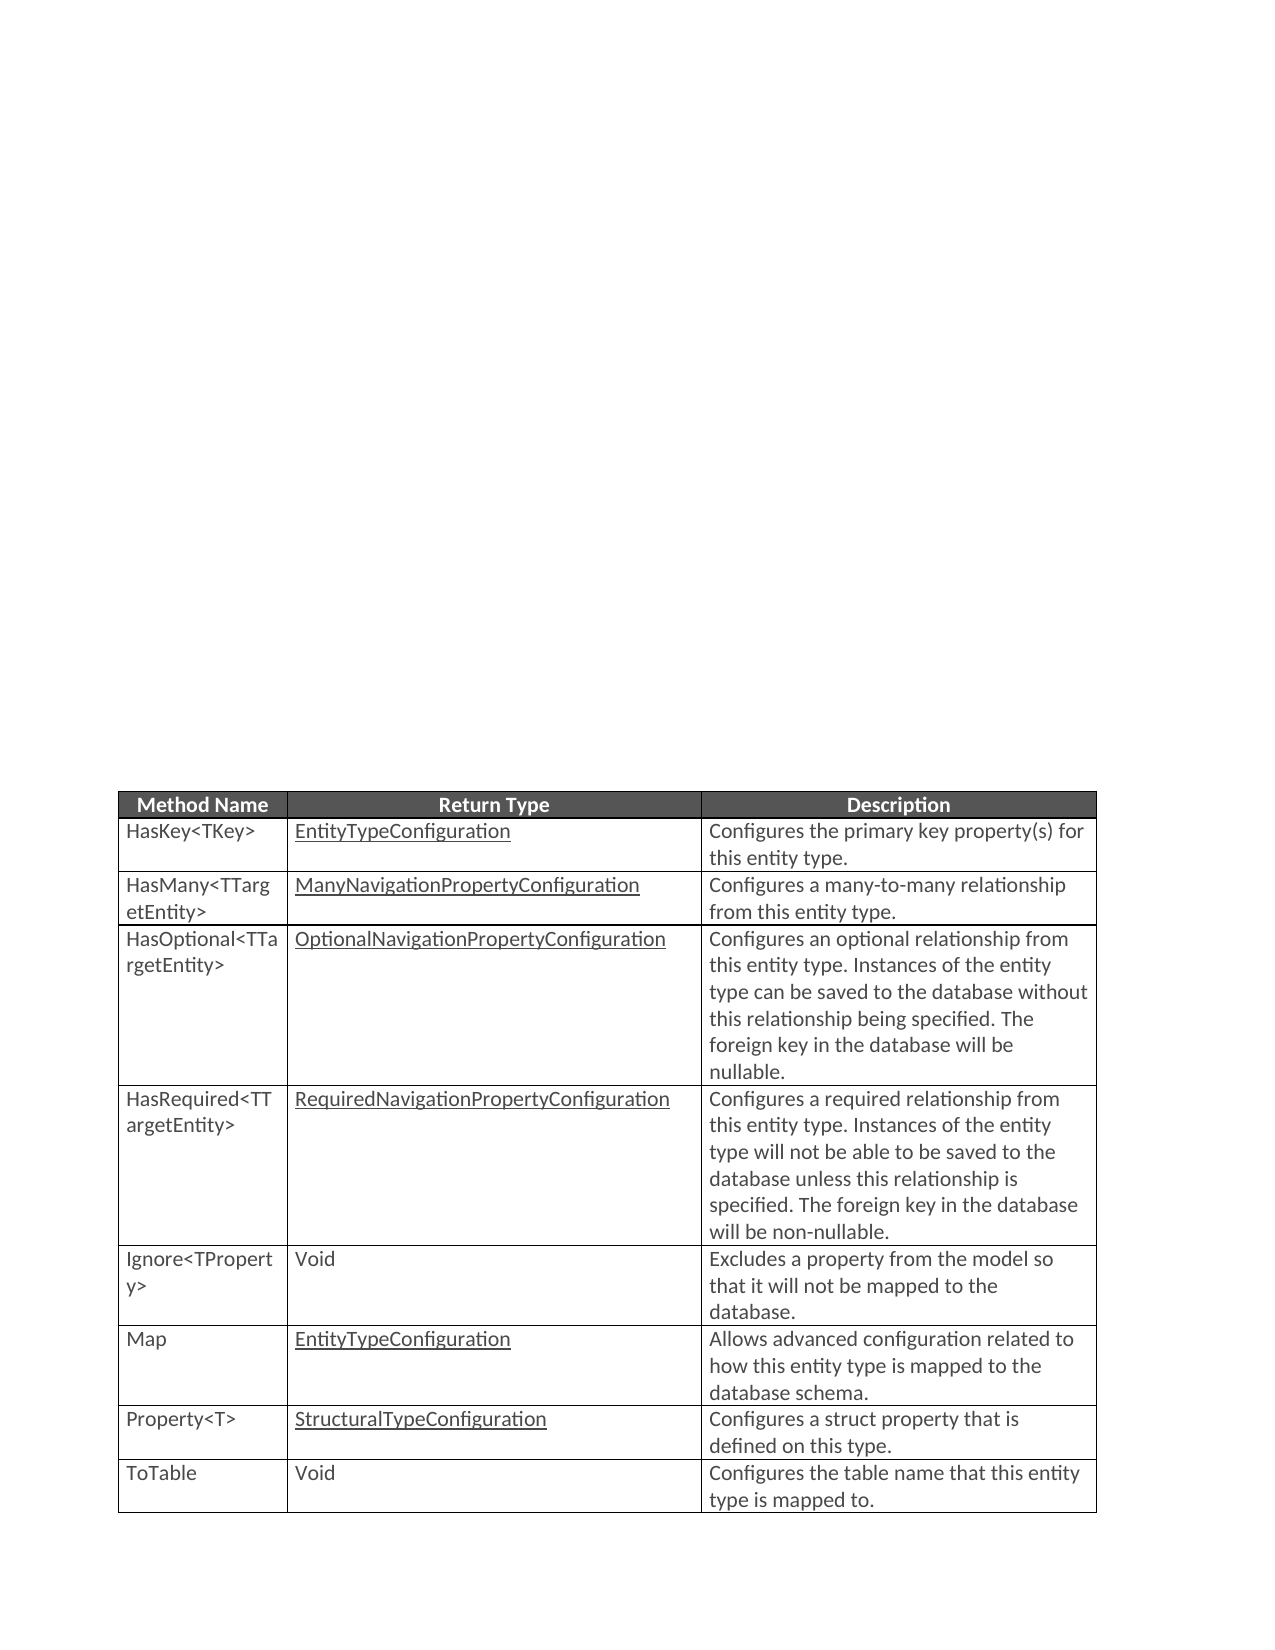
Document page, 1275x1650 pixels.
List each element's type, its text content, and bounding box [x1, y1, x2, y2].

table_cell Allows advanced configuration related to how this entity type is mapped to the database schema. [702, 1326, 1096, 1405]
table_cell RequiredNavigationPropertyConfiguration [288, 1086, 701, 1245]
table_cell Void [288, 1246, 701, 1325]
table_cell Ignore<TProperty> [119, 1246, 287, 1325]
table_cell HasOptional<TTargetEntity> [119, 926, 287, 1085]
table_cell HasKey<TKey> [119, 819, 287, 871]
table_header Return Type [288, 792, 701, 817]
table_cell Configures the primary key property(s) for this entity type. [702, 819, 1096, 871]
table_cell Configures a struct property that is defined on this type. [702, 1406, 1096, 1459]
table_cell Configures the table name that this entity type is mapped to. [702, 1460, 1096, 1512]
table_cell StructuralTypeConfiguration [288, 1406, 701, 1459]
table_cell EntityTypeConfiguration [288, 1326, 701, 1405]
table_cell Void [288, 1460, 701, 1512]
table_cell HasRequired<TTargetEntity> [119, 1086, 287, 1245]
table_header Description [702, 792, 1096, 817]
table_cell HasMany<TTargetEntity> [119, 872, 287, 924]
table_header Method Name [119, 792, 287, 817]
table_cell Configures a many-to-many relationship from this entity type. [702, 872, 1096, 924]
table_cell Excludes a property from the model so that it will not be mapped to the database. [702, 1246, 1096, 1325]
table_cell Property<T> [119, 1406, 287, 1459]
table_cell OptionalNavigationPropertyConfiguration [288, 926, 701, 1085]
table_cell EntityTypeConfiguration [288, 819, 701, 871]
table_cell Map [119, 1326, 287, 1405]
table_cell ManyNavigationPropertyConfiguration [288, 872, 701, 924]
table_cell Configures a required relationship from this entity type. Instances of the entity type will not be able to be saved to the database unless this relationship is specified. The foreign key in the database will be non-nullable. [702, 1086, 1096, 1245]
table_cell Configures an optional relationship from this entity type. Instances of the entity type can be saved to the database without this relationship being specified. The foreign key in the database will be nullable. [702, 926, 1096, 1085]
table_cell ToTable [119, 1460, 287, 1512]
